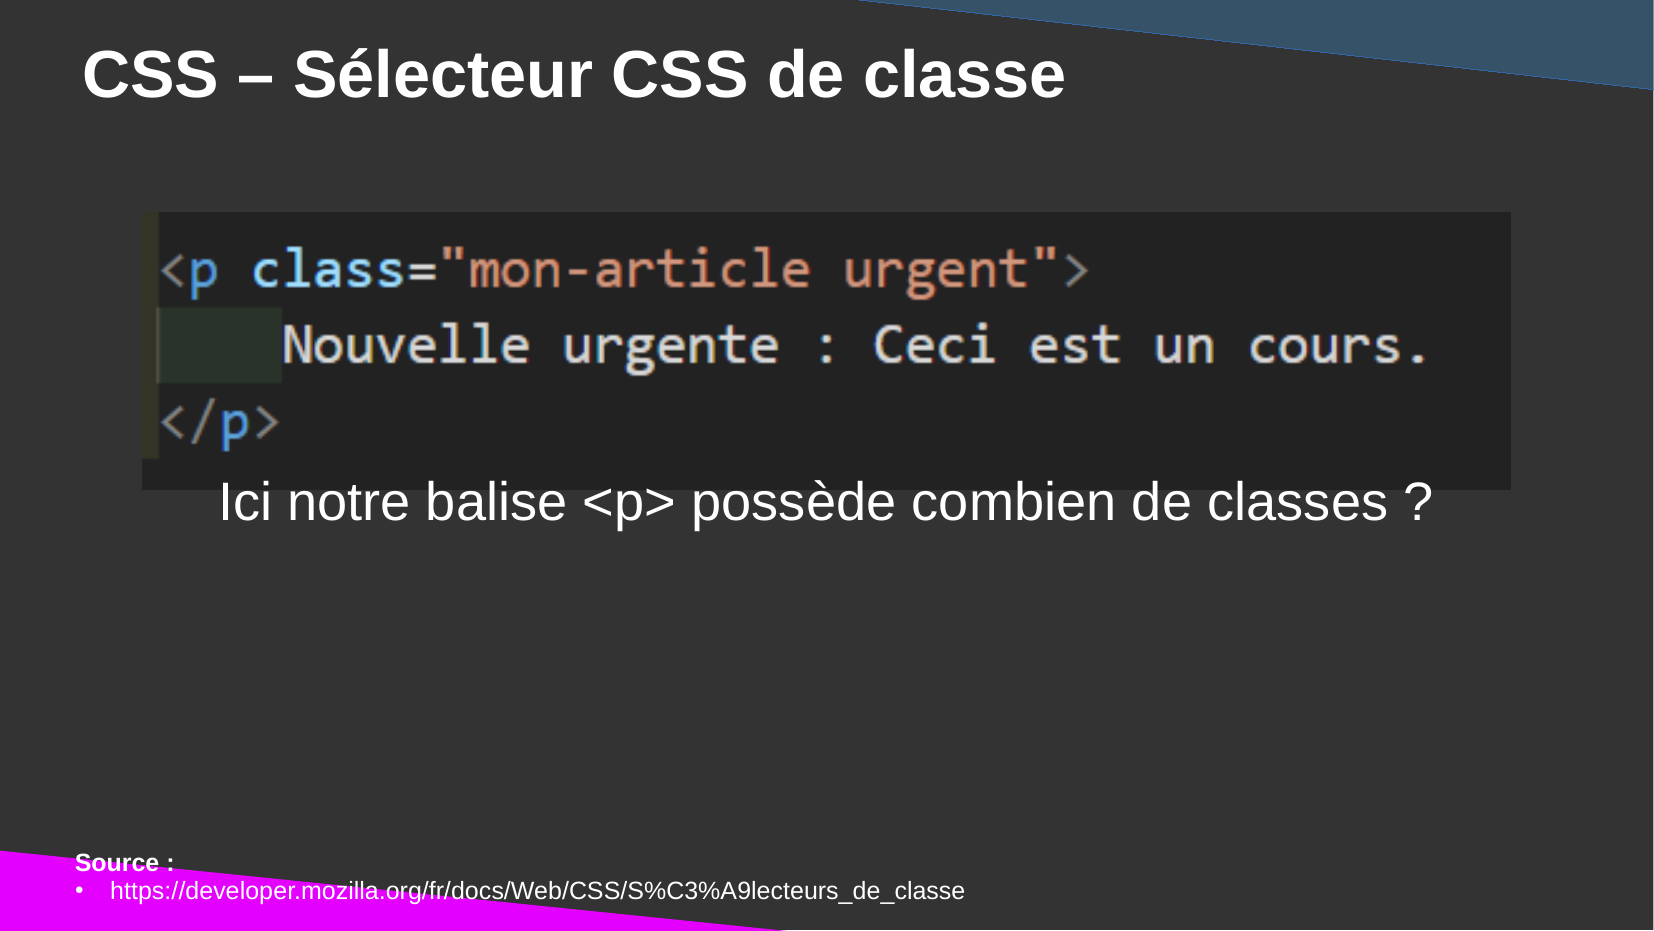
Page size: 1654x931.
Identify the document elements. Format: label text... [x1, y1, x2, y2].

title Ici notre balise <p> possède combien de classes ? [206, 471, 1447, 538]
text_box [0, 850, 788, 931]
text_box Source : https://developer.mozilla.org/fr/docs/Web/CSS/S%C3%A9lecteurs_de_classe [60, 841, 1546, 913]
text_box [859, 0, 1654, 90]
title CSS – Sélecteur CSS de classe [82, 37, 1571, 114]
picture [142, 212, 1511, 490]
